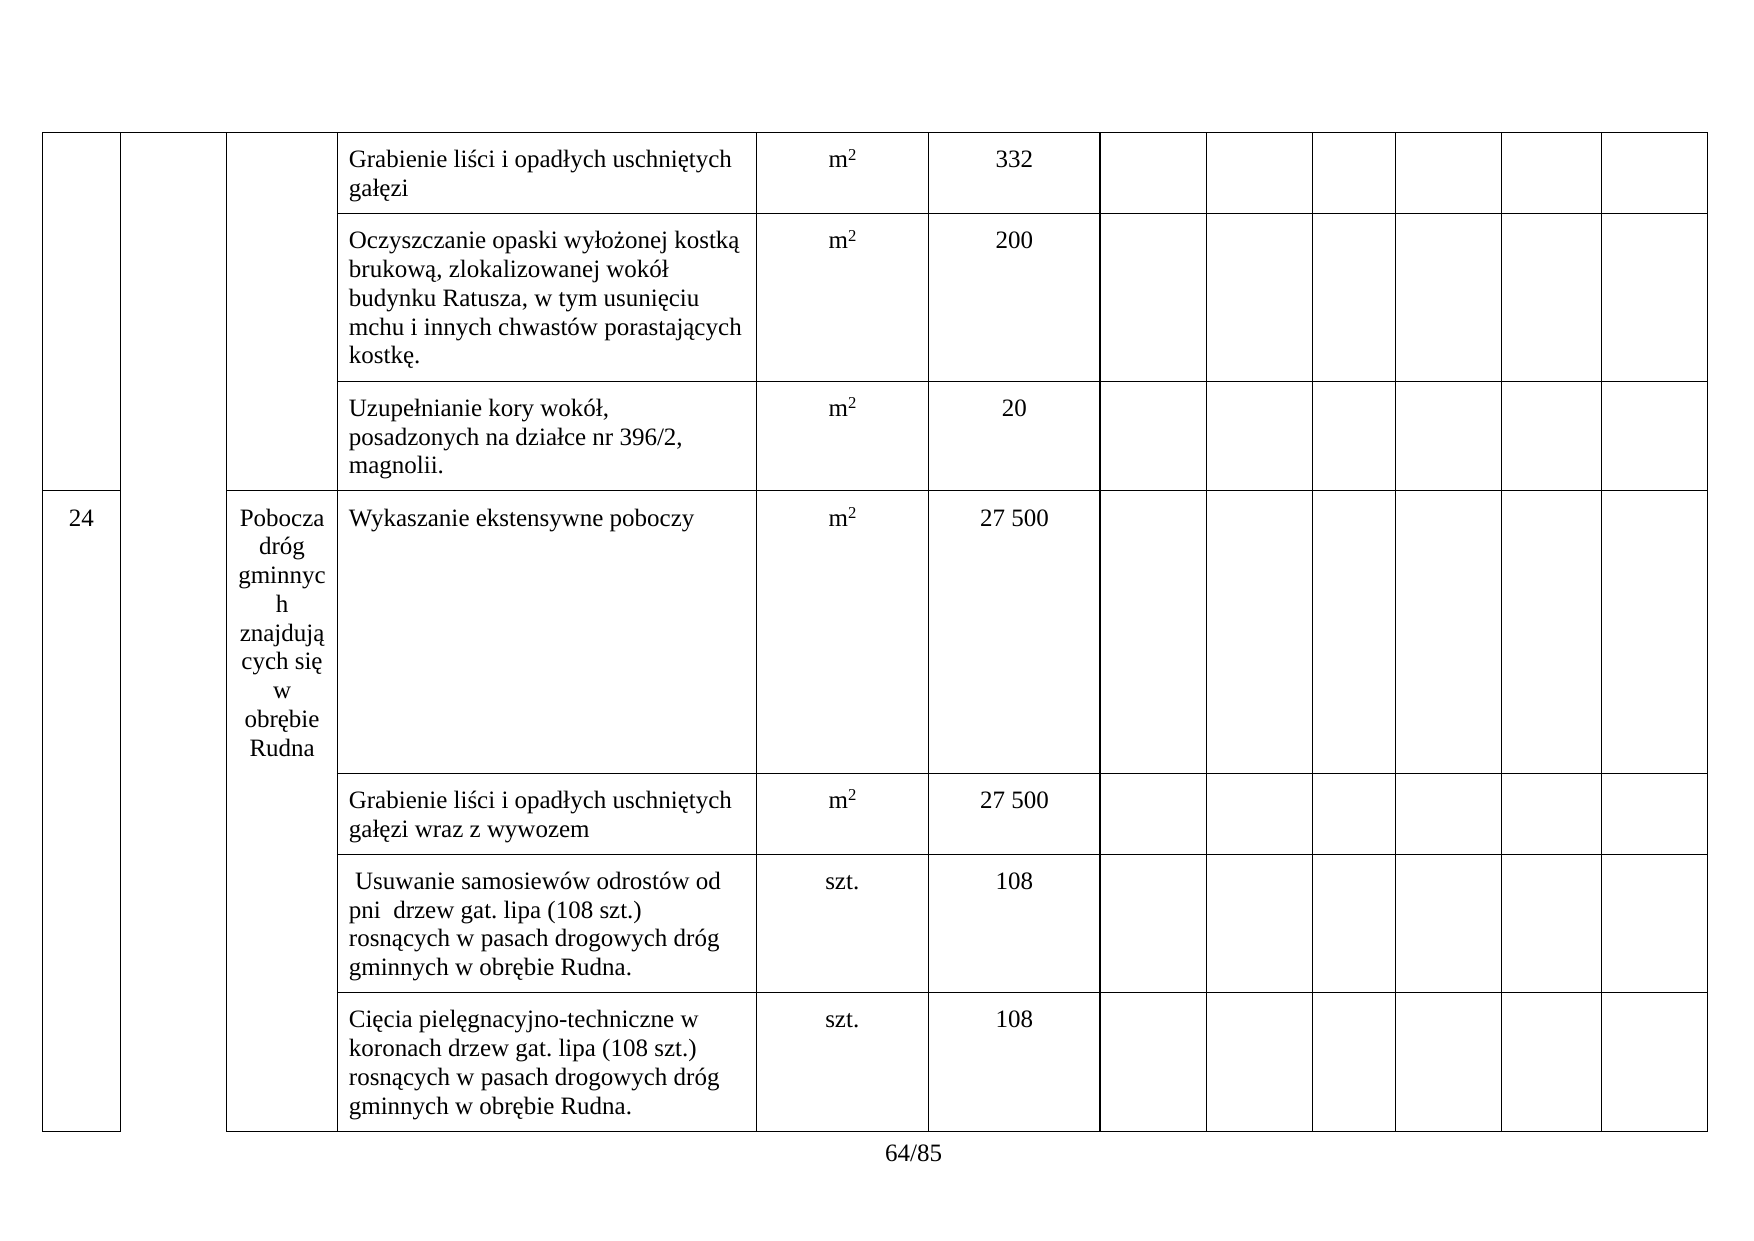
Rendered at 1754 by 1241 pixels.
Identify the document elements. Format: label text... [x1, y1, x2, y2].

table_cell [121, 133, 226, 1131]
table_cell [1313, 491, 1395, 773]
table_cell m2 [757, 382, 928, 490]
table_cell [1207, 133, 1312, 213]
table_cell [1207, 993, 1312, 1131]
table_cell [227, 381, 337, 490]
table_cell [227, 854, 337, 992]
table_cell [1602, 491, 1707, 773]
table_cell [1396, 855, 1501, 992]
table_cell [1101, 214, 1206, 381]
table_cell [227, 133, 337, 213]
table_cell [1602, 855, 1707, 992]
table_cell [227, 773, 337, 854]
table_cell [1502, 382, 1601, 490]
table_cell 27 500 [929, 774, 1099, 854]
table_cell 24 [43, 491, 120, 773]
table_cell [1313, 993, 1395, 1131]
table_cell [1602, 133, 1707, 213]
table_cell [1207, 214, 1312, 381]
table_cell [1602, 214, 1707, 381]
table_cell [1313, 133, 1395, 213]
table_cell [1396, 382, 1501, 490]
table_cell [1207, 382, 1312, 490]
table_cell [1502, 855, 1601, 992]
table_cell [1313, 774, 1395, 854]
table_cell Grabienie liści i opadłych uschniętych gałęzi wraz z wywozem [338, 774, 756, 854]
table_cell 200 [929, 214, 1099, 381]
table_cell [43, 213, 120, 381]
table_cell szt. [757, 993, 928, 1131]
table_cell Pobocza dróg gminnych znajdujących się w obrębie Rudna [227, 491, 337, 773]
table_cell 108 [929, 855, 1099, 992]
table_cell [1502, 214, 1601, 381]
table_cell m2 [757, 774, 928, 854]
table_cell [1602, 993, 1707, 1131]
table_cell Wykaszanie ekstensywne poboczy [338, 491, 756, 773]
table_cell [1101, 993, 1206, 1131]
table_cell [43, 773, 120, 854]
table_cell Usuwanie samosiewów odrostów od pni drzew gat. lipa (108 szt.) rosnących w pasach drogowych dróg gminnych w obrębie Rudna. [338, 855, 756, 992]
table_cell [227, 992, 337, 1131]
table_cell [1396, 214, 1501, 381]
table_cell szt. [757, 855, 928, 992]
table_cell [1101, 133, 1206, 213]
table_cell Grabienie liści i opadłych uschniętych gałęzi [338, 133, 756, 213]
table_cell [43, 854, 120, 992]
table_cell [1207, 855, 1312, 992]
table_cell [1101, 774, 1206, 854]
table_cell 332 [929, 133, 1099, 213]
table_cell [1313, 214, 1395, 381]
table_cell Oczyszczanie opaski wyłożonej kostką brukową, zlokalizowanej wokół budynku Ratusza, w tym usunięciu mchu i innych chwastów porastających kostkę. [338, 214, 756, 381]
table_cell m2 [757, 491, 928, 773]
table_cell [1502, 133, 1601, 213]
table_cell 20 [929, 382, 1099, 490]
table_cell [1313, 382, 1395, 490]
table_cell [1602, 774, 1707, 854]
table_cell [1101, 855, 1206, 992]
table_cell [1602, 382, 1707, 490]
table_cell [1396, 774, 1501, 854]
table_cell [1396, 491, 1501, 773]
table_cell Uzupełnianie kory wokół, posadzonych na działce nr 396/2, magnolii. [338, 382, 756, 490]
table_cell [1396, 133, 1501, 213]
table_cell [1313, 855, 1395, 992]
table_cell [1101, 491, 1206, 773]
table_cell [43, 133, 120, 213]
table_cell [1502, 774, 1601, 854]
table_cell m2 [757, 133, 928, 213]
table_cell 27 500 [929, 491, 1099, 773]
table_cell 108 [929, 993, 1099, 1131]
table_cell [43, 381, 120, 490]
table_cell [1502, 491, 1601, 773]
table_cell [227, 213, 337, 381]
table_cell m2 [757, 214, 928, 381]
table_cell [1502, 993, 1601, 1131]
table_cell Cięcia pielęgnacyjno-techniczne w koronach drzew gat. lipa (108 szt.) rosnących w pasach drogowych dróg gminnych w obrębie Rudna. [338, 993, 756, 1131]
table_cell [1207, 774, 1312, 854]
table_cell [1101, 382, 1206, 490]
table_cell [43, 992, 120, 1131]
table_cell [1207, 491, 1312, 773]
table_cell [1396, 993, 1501, 1131]
